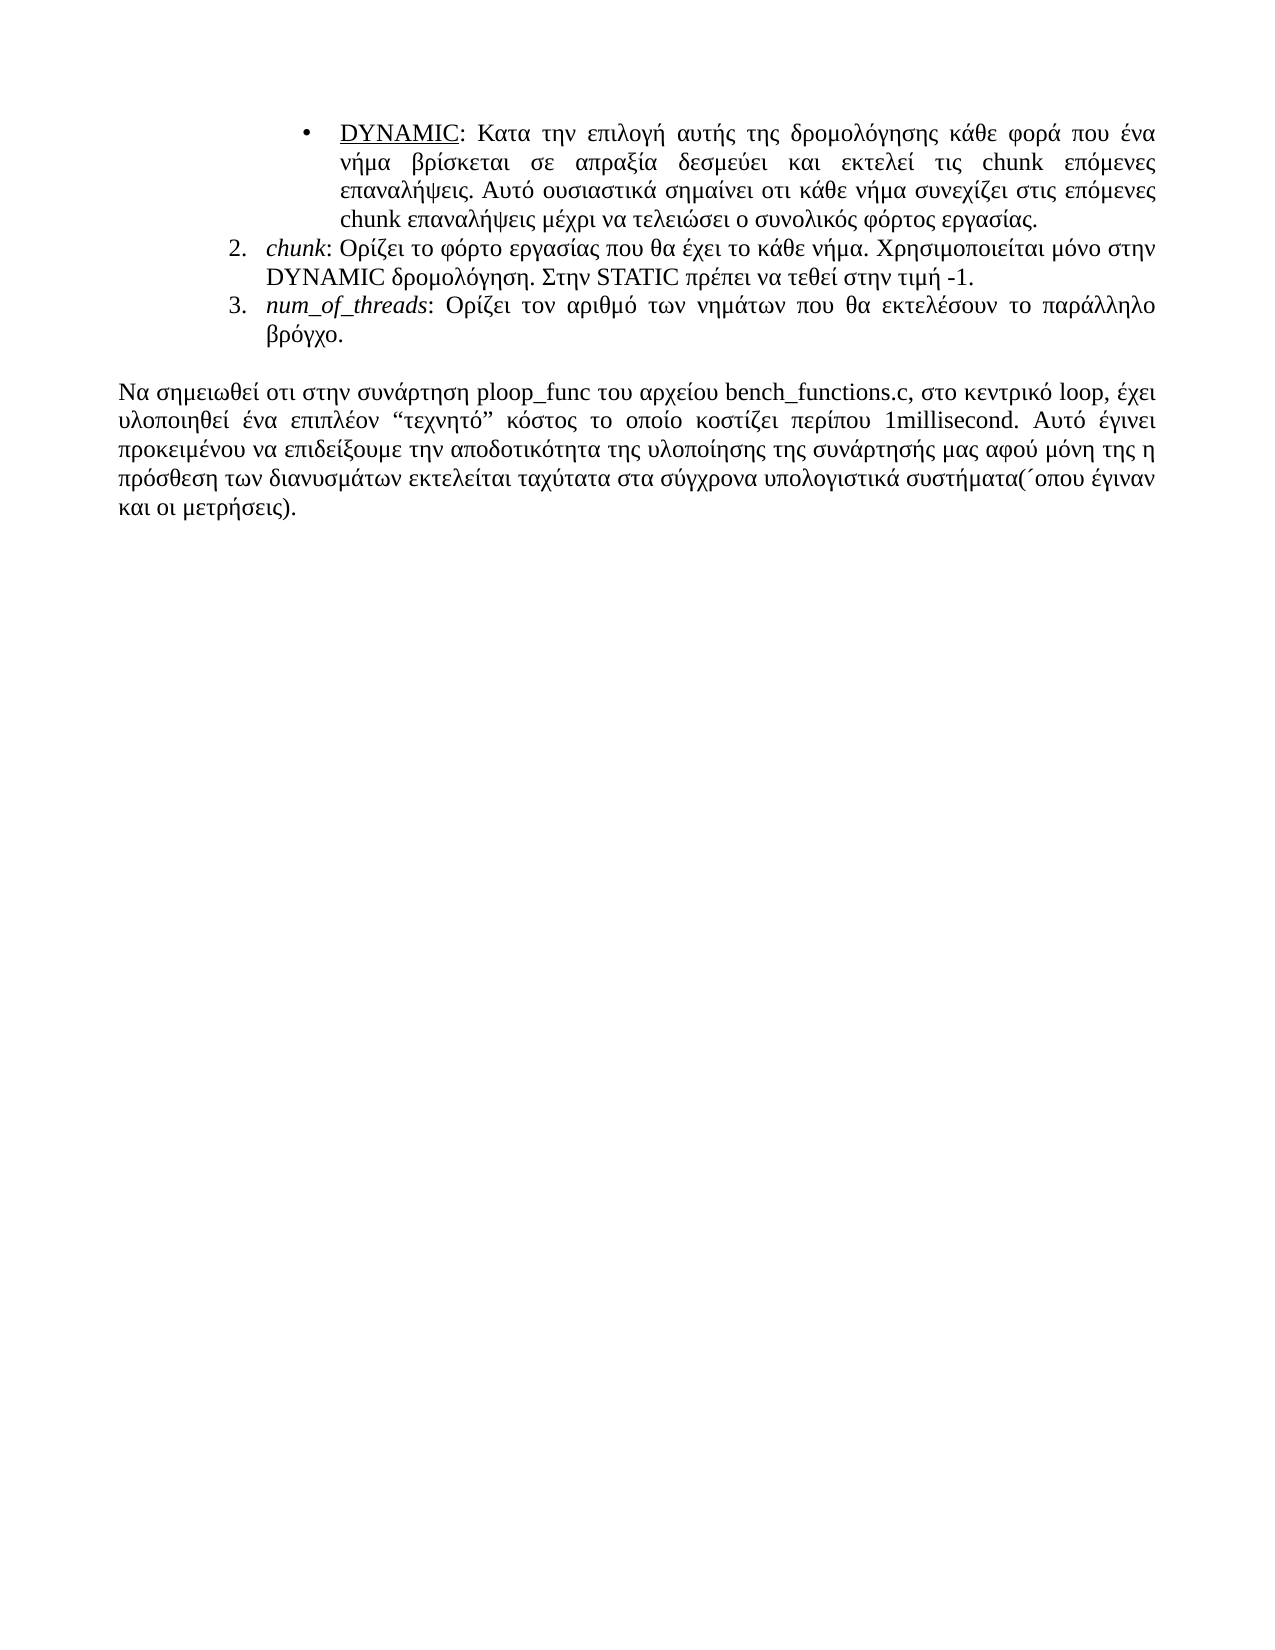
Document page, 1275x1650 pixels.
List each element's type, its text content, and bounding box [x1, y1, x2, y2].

list DYNAMIC: Κατα την επιλογή αυτής της δρομολόγησης κάθε φορά που ένα νήμα βρίσκεται σε απραξία δεσμεύει και εκτελεί τις chunk επόμενες επαναλήψεις. Αυτό ουσιαστικά σημαίνει οτι κάθε νήμα συνεχίζει στις επόμενες chunk επαναλήψεις μέχρι να τελειώσει ο συνολικός φόρτος εργασίας. [302, 118, 1157, 233]
list chunk: Ορίζει το φόρτο εργασίας που θα έχει το κάθε νήμα. Χρησιμοποιείται μόνο στην DYNAMIC δρομολόγηση. Στην STATIC πρέπει να τεθεί στην τιμή -1. [228, 233, 1157, 291]
text Να σημειωθεί oτι στην συνάρτηση ploop_func του αρχείου bench_functions.c, στο κεντρικό loop, έχει υλοποιηθεί ένα επιπλέον “τεχνητό” κόστος το οποίο κοστίζει περίπου 1millisecond. Αυτό έγινει προκειμένου να επιδείξουμε την αποδοτικότητα της υλοποίησης της συνάρτησής μας αφού μόνη της η πρόσθεση των διανυσμάτων εκτελείται ταχύτατα στα σύγχρονα υπολογιστικά συστήματα(´οπου έγιναν και οι μετρήσεις). [118, 377, 1157, 521]
list num_of_threads: Ορίζει τον αριθμό των νημάτων που θα εκτελέσουν το παράλληλο βρόγχο. [228, 291, 1157, 348]
